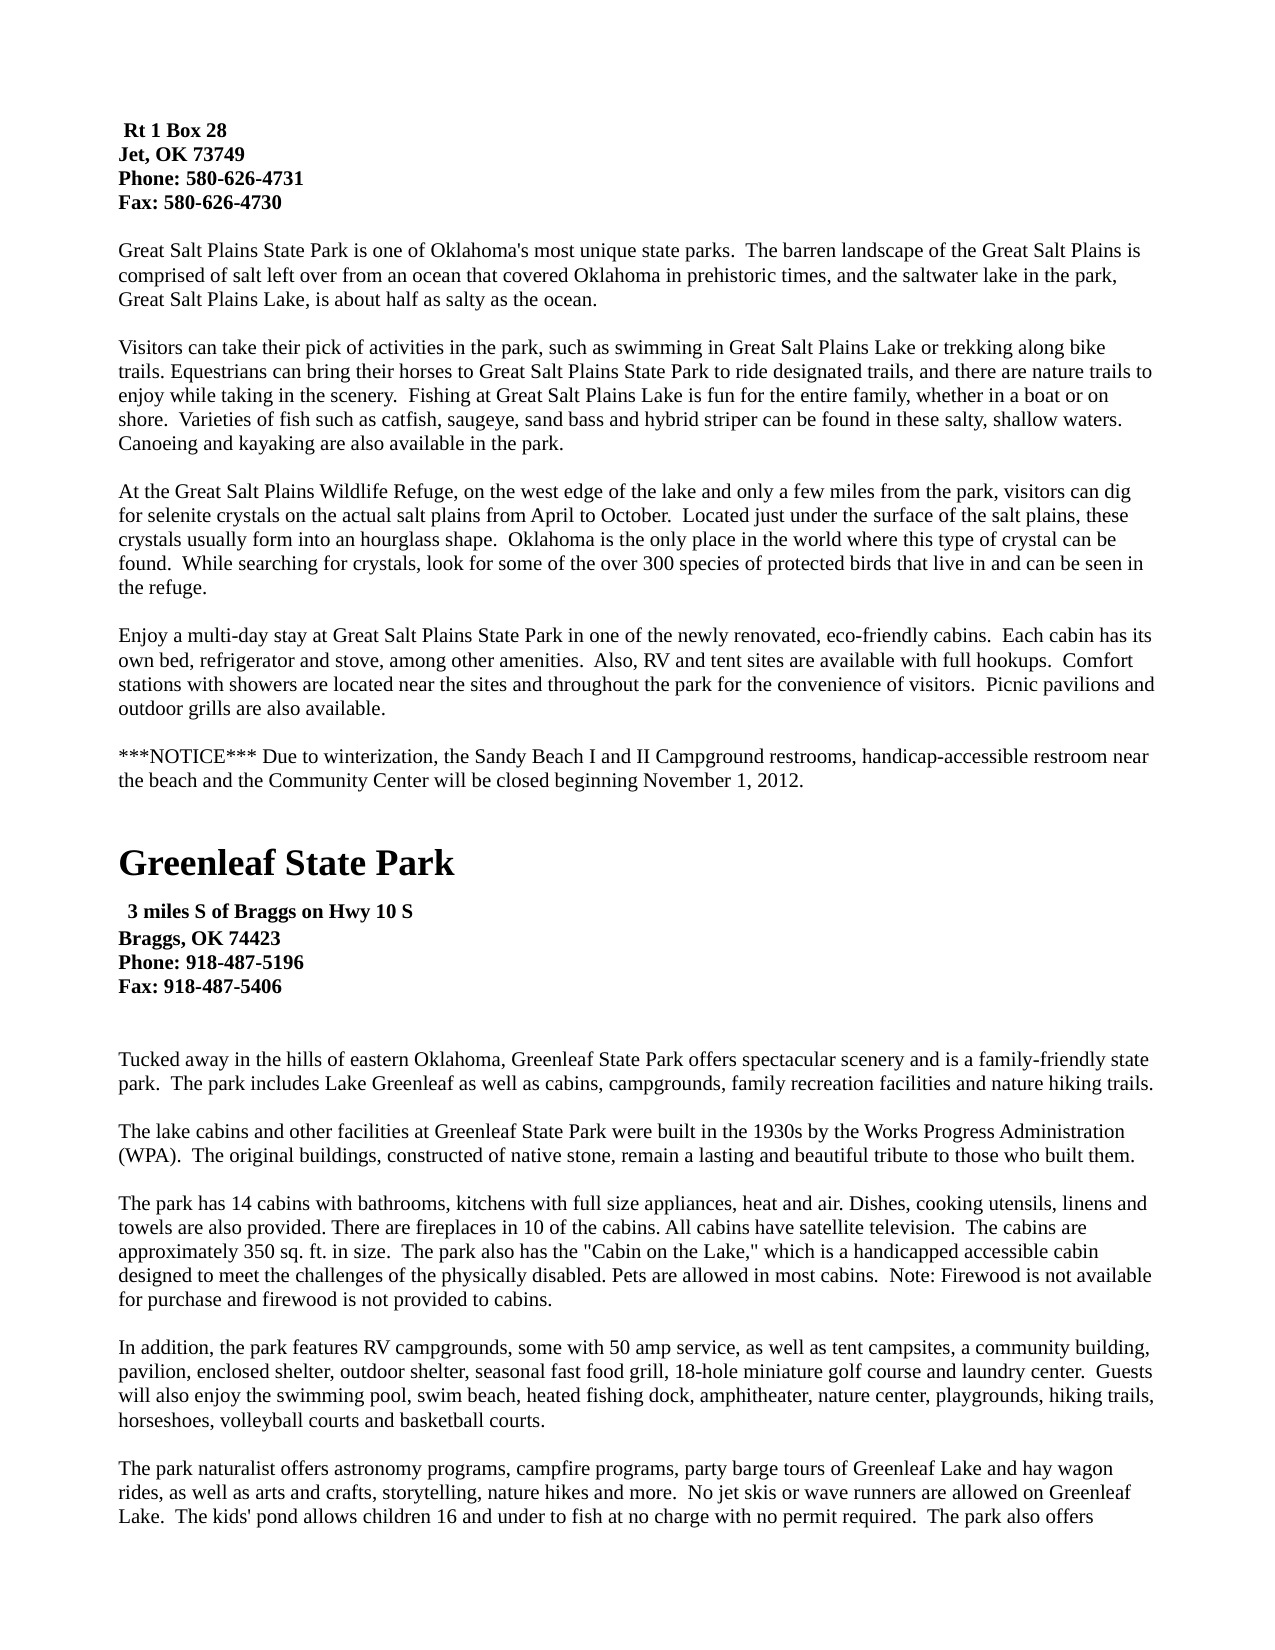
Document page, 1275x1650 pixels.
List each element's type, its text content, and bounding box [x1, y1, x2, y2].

text Fax: 918-487-5406 [118, 974, 1157, 998]
text Great Salt Plains State Park is one of Oklahoma's most unique state parks. The barren landscape of the Great Salt Plains is comprised of salt left over from an ocean that covered Oklahoma in prehistoric times, and the saltwater lake in the park, Great Salt Plains Lake, is about half as salty as the ocean. [118, 238, 1157, 311]
text 3 miles S of Braggs on Hwy 10 S [118, 883, 1157, 926]
text Rt 1 Box 28 [118, 118, 1157, 142]
text Phone: 918-487-5196 [118, 950, 1157, 974]
text Braggs, OK 74423 [118, 926, 1157, 950]
text Phone: 580-626-4731 [118, 166, 1157, 190]
text Jet, OK 73749 [118, 142, 1157, 166]
text Visitors can take their pick of activities in the park, such as swimming in Great Salt Plains Lake or trekking along bike trails. Equestrians can bring their horses to Great Salt Plains State Park to ride designated trails, and there are nature trails to enjoy while taking in the scenery. Fishing at Great Salt Plains Lake is fun for the entire family, whether in a boat or on shore. Varieties of fish such as catfish, saugeye, sand bass and hybrid striper can be found in these salty, shallow waters. Canoeing and kayaking are also available in the park. [118, 335, 1157, 455]
text ***NOTICE*** Due to winterization, the Sandy Beach I and II Campground restrooms, handicap-accessible restroom near the beach and the Community Center will be closed beginning November 1, 2012. [118, 744, 1157, 792]
text The lake cabins and other facilities at Greenleaf State Park were built in the 1930s by the Works Progress Administration (WPA). The original buildings, constructed of native stone, remain a lasting and beautiful tribute to those who built them. [118, 1119, 1157, 1167]
text Fax: 580-626-4730 [118, 190, 1157, 214]
text The park naturalist offers astronomy programs, campfire programs, party barge tours of Greenleaf Lake and hay wagon rides, as well as arts and crafts, storytelling, nature hikes and more. No jet skis or wave runners are allowed on Greenleaf Lake. The kids' pond allows children 16 and under to fish at no charge with no permit required. The park also offers [118, 1456, 1157, 1528]
text Tucked away in the hills of eastern Oklahoma, Greenleaf State Park offers spectacular scenery and is a family-friendly state park. The park includes Lake Greenleaf as well as cabins, campgrounds, family recreation facilities and nature hiking trails. [118, 1047, 1157, 1095]
text At the Great Salt Plains Wildlife Refuge, on the west edge of the lake and only a few miles from the park, visitors can dig for selenite crystals on the actual salt plains from April to October. Located just under the surface of the salt plains, these crystals usually form into an hourglass shape. Oklahoma is the only place in the world where this type of crystal can be found. While searching for crystals, look for some of the over 300 species of protected birds that live in and can be seen in the refuge. [118, 479, 1157, 599]
text Greenleaf State Park [118, 840, 1157, 883]
text The park has 14 cabins with bathrooms, kitchens with full size appliances, heat and air. Dishes, cooking utensils, linens and towels are also provided. There are fireplaces in 10 of the cabins. All cabins have satellite television. The cabins are approximately 350 sq. ft. in size. The park also has the "Cabin on the Lake," which is a handicapped accessible cabin designed to meet the challenges of the physically disabled. Pets are allowed in most cabins. Note: Firewood is not available for purchase and firewood is not provided to cabins. [118, 1191, 1157, 1311]
text In addition, the park features RV campgrounds, some with 50 amp service, as well as tent campsites, a community building, pavilion, enclosed shelter, outdoor shelter, seasonal fast food grill, 18-hole miniature golf course and laundry center. Guests will also enjoy the swimming pool, swim beach, heated fishing dock, amphitheater, nature center, playgrounds, hiking trails, horseshoes, volleyball courts and basketball courts. [118, 1335, 1157, 1432]
text Enjoy a multi-day stay at Great Salt Plains State Park in one of the newly renovated, eco-friendly cabins. Each cabin has its own bed, refrigerator and stove, among other amenities. Also, RV and tent sites are available with full hookups. Comfort stations with showers are located near the sites and throughout the park for the convenience of visitors. Picnic pavilions and outdoor grills are also available. [118, 623, 1157, 720]
